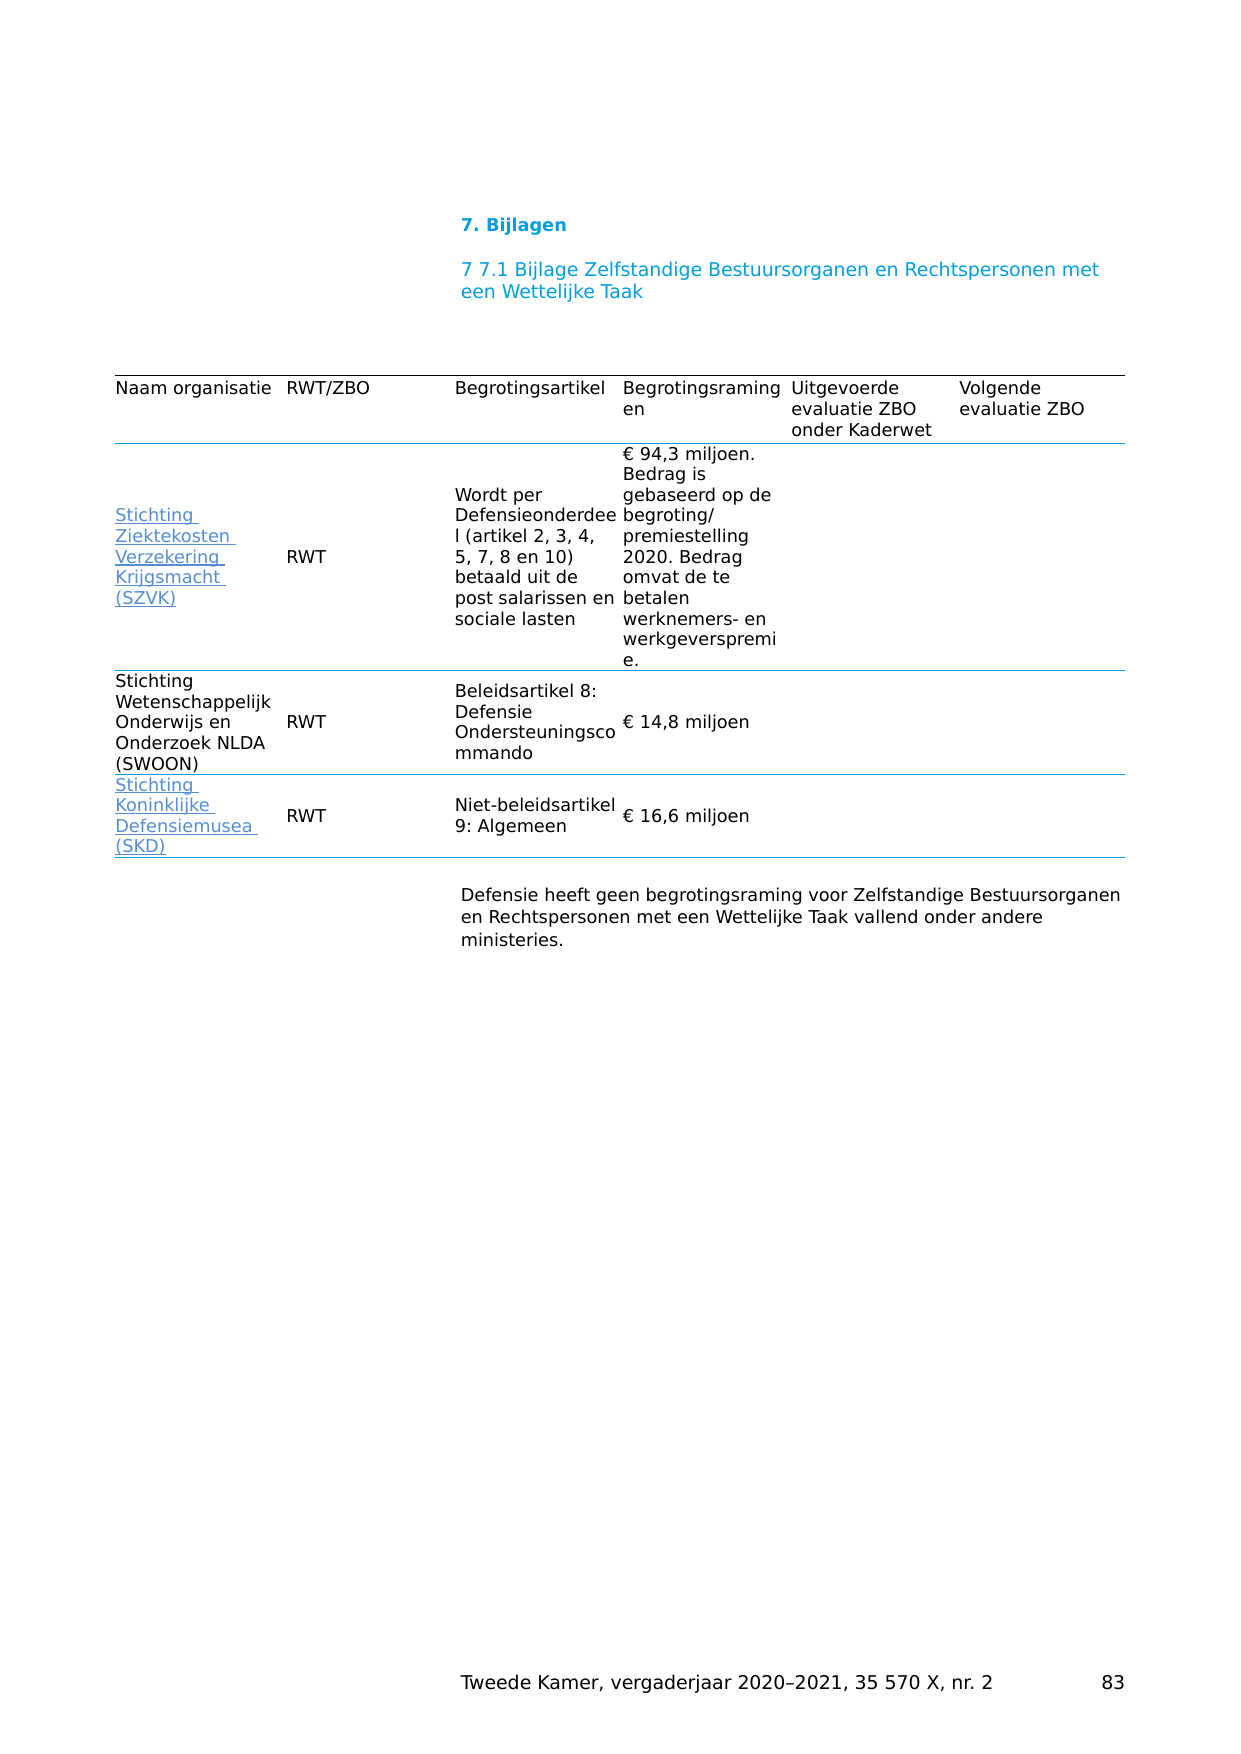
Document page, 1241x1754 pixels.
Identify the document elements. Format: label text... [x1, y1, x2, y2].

title 7 7.1 Bijlage Zelfstandige Bestuursorganen en Rechtspersonen met een Wettelijke Taak [461, 259, 1125, 303]
table_cell € 94,3 miljoen. Bedrag is gebaseerd op de begroting/ premiestelling 2020. Bedrag omvat de te betalen werknemers- en werkgeverspremie. [620, 444, 788, 670]
table_cell Begrotingsramingen [620, 376, 788, 443]
table_cell Stichting Koninklijke Defensiemusea (SKD) [115, 775, 283, 857]
table_cell [956, 775, 1125, 857]
table_cell Begrotingsartikel [452, 376, 620, 443]
table_cell Volgende evaluatie ZBO [956, 376, 1125, 443]
table_cell Wordt per Defensieonderdeel (artikel 2, 3, 4, 5, 7, 8 en 10) betaald uit de post salarissen en sociale lasten [452, 444, 620, 670]
table_cell € 16,6 miljoen [620, 775, 788, 857]
table_cell Naam organisatie [115, 376, 283, 443]
table_cell [788, 444, 956, 670]
table_cell [788, 775, 956, 857]
table_cell [788, 671, 956, 774]
text Defensie heeft geen begrotingsraming voor Zelfstandige Bestuursorganen en Rechtspersonen met een Wettelijke Taak vallend onder andere ministeries. [461, 883, 1125, 951]
table_cell € 14,8 miljoen [620, 671, 788, 774]
title 7. Bijlagen [461, 213, 1125, 236]
table_cell Stichting Ziektekosten Verzekering Krijgsmacht (SZVK) [115, 444, 283, 670]
table_cell [956, 444, 1125, 670]
table_cell RWT/ZBO [283, 376, 452, 443]
table_cell Beleidsartikel 8: Defensie Ondersteuningscommando [452, 671, 620, 774]
table_cell RWT [283, 671, 452, 774]
table_header Tabel 40 Overzicht Zelfstandige Bestuursorganen en Rechtspersonen met een Wettelijke Taak (vallend onder ministerie Defensie) [115, 327, 1125, 375]
table_cell RWT [283, 444, 452, 670]
table_cell Stichting Wetenschappelijk Onderwijs en Onderzoek NLDA (SWOON) [115, 671, 283, 774]
table_cell Niet-beleidsartikel 9: Algemeen [452, 775, 620, 857]
table_cell [956, 671, 1125, 774]
table_cell RWT [283, 775, 452, 857]
table_cell Uitgevoerde evaluatie ZBO onder Kaderwet [788, 376, 956, 443]
